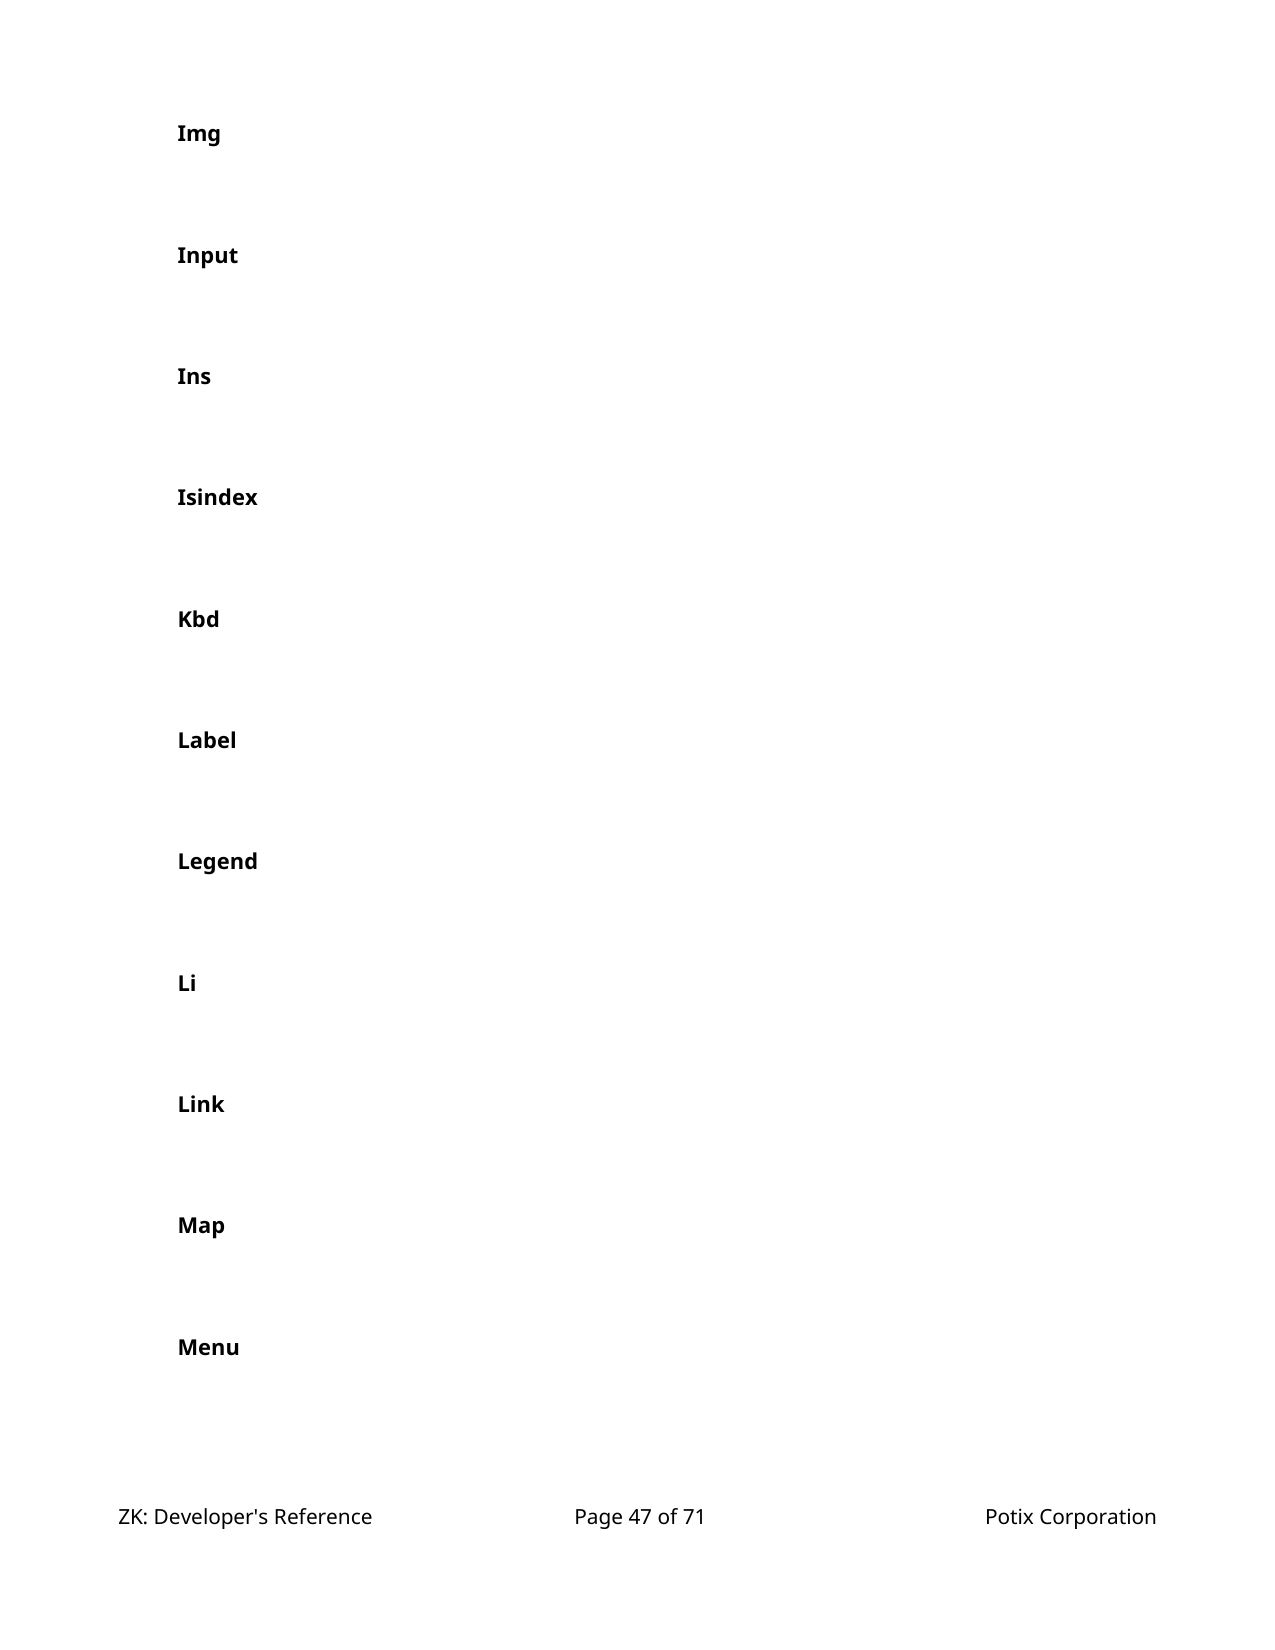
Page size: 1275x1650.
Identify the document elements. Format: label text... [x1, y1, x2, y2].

subtitle Li [177, 968, 1157, 998]
subtitle Menu [177, 1332, 1157, 1362]
subtitle Label [177, 725, 1157, 755]
subtitle Link [177, 1089, 1157, 1119]
subtitle Isindex [177, 482, 1157, 512]
subtitle Kbd [177, 603, 1157, 633]
subtitle Legend [177, 846, 1157, 876]
subtitle Input [177, 239, 1157, 269]
subtitle Map [177, 1210, 1157, 1240]
subtitle Ins [177, 361, 1157, 391]
subtitle Img [177, 118, 1157, 148]
